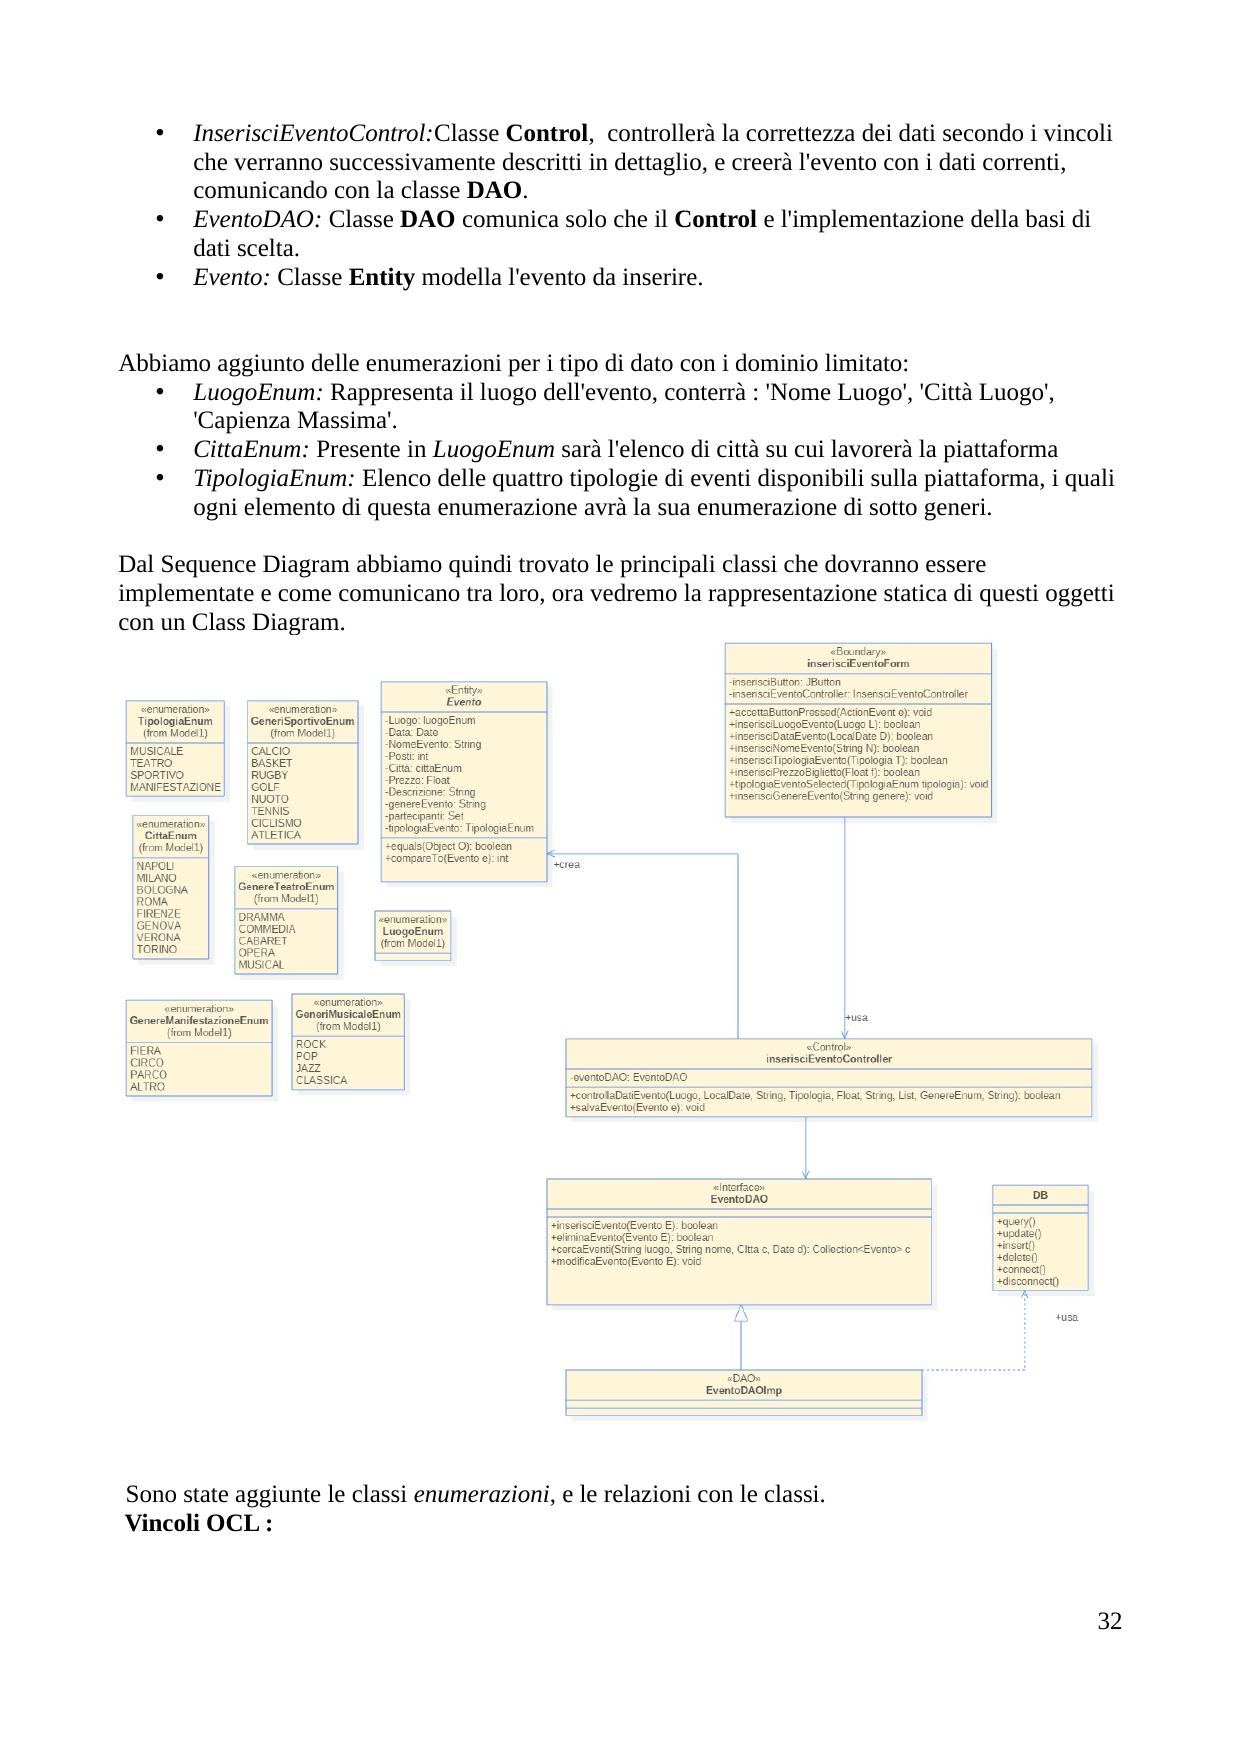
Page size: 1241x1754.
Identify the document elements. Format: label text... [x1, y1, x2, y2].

list InserisciEventoControl:Classe Control, controllerà la correttezza dei dati secondo i vincoli che verranno successivamente descritti in dettaglio, e creerà l'evento con i dati correnti, comunicando con la classe DAO. [156, 118, 1122, 204]
text con un Class Diagram. [118, 607, 1122, 635]
list TipologiaEnum: Elenco delle quattro tipologie di eventi disponibili sulla piattaforma, i quali ogni elemento di questa enumerazione avrà la sua enumerazione di sotto generi. [156, 463, 1122, 521]
text Vincoli OCL : [118, 1508, 1122, 1537]
text Dal Sequence Diagram abbiamo quindi trovato le principali classi che dovranno essere implementate e come comunicano tra loro, ora vedremo la rappresentazione statica di questi oggetti [118, 549, 1122, 607]
text Sono state aggiunte le classi enumerazioni, e le relazioni con le classi. [118, 1475, 1122, 1508]
list LuogoEnum: Rappresenta il luogo dell'evento, conterrà : 'Nome Luogo', 'Città Luogo', 'Capienza Massima'. [156, 377, 1122, 434]
text Abbiamo aggiunto delle enumerazioni per i tipo di dato con i dominio limitato: [118, 348, 1122, 377]
list EventoDAO: Classe DAO comunica solo che il Control e l'implementazione della basi di dati scelta. [156, 204, 1122, 262]
list CittaEnum: Presente in LuogoEnum sarà l'elenco di città su cui lavorerà la piattaforma [156, 434, 1122, 463]
list Evento: Classe Entity modella l'evento da inserire. [156, 262, 1122, 291]
picture [118, 635, 1123, 1447]
